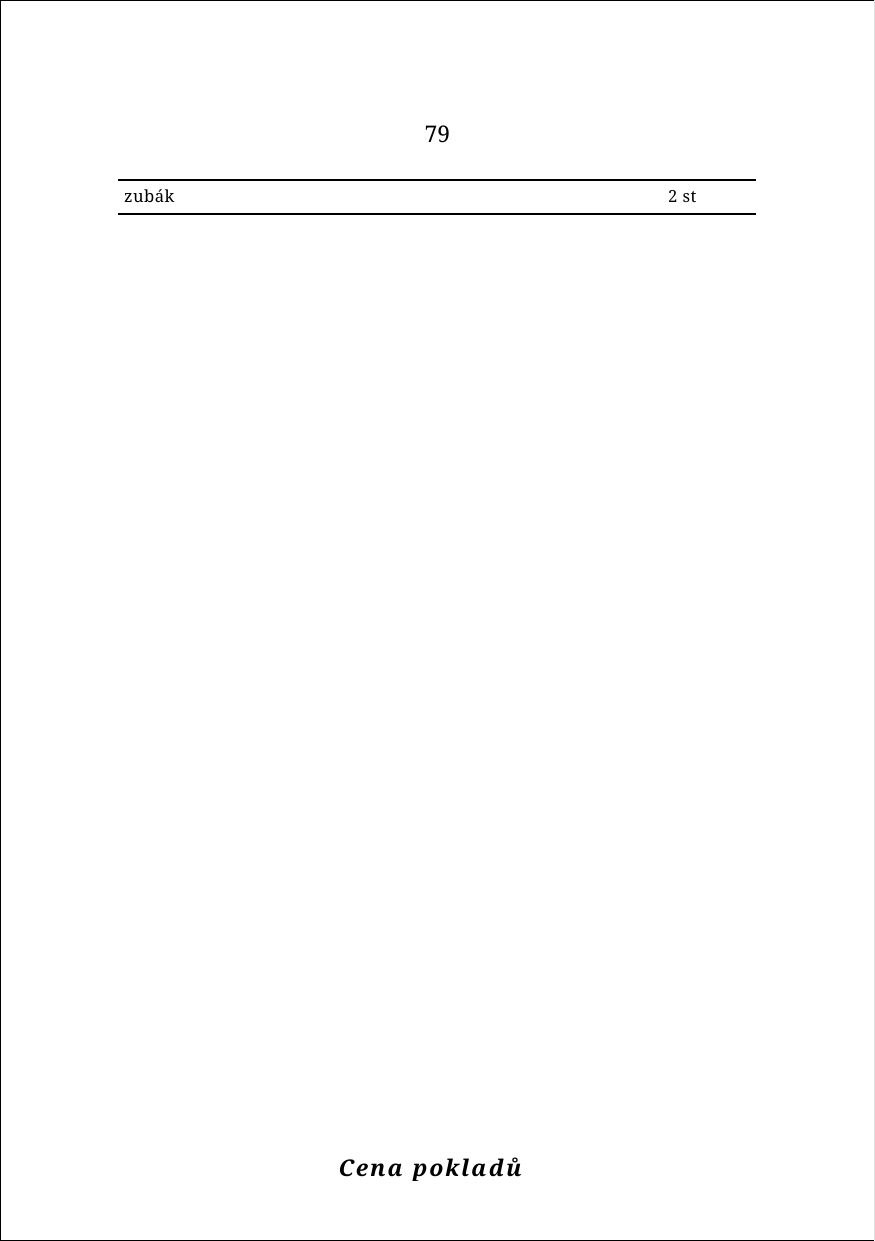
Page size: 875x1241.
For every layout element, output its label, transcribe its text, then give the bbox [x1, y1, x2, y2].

table_cell 2 st [608, 181, 756, 213]
table_cell zubák [118, 181, 608, 213]
